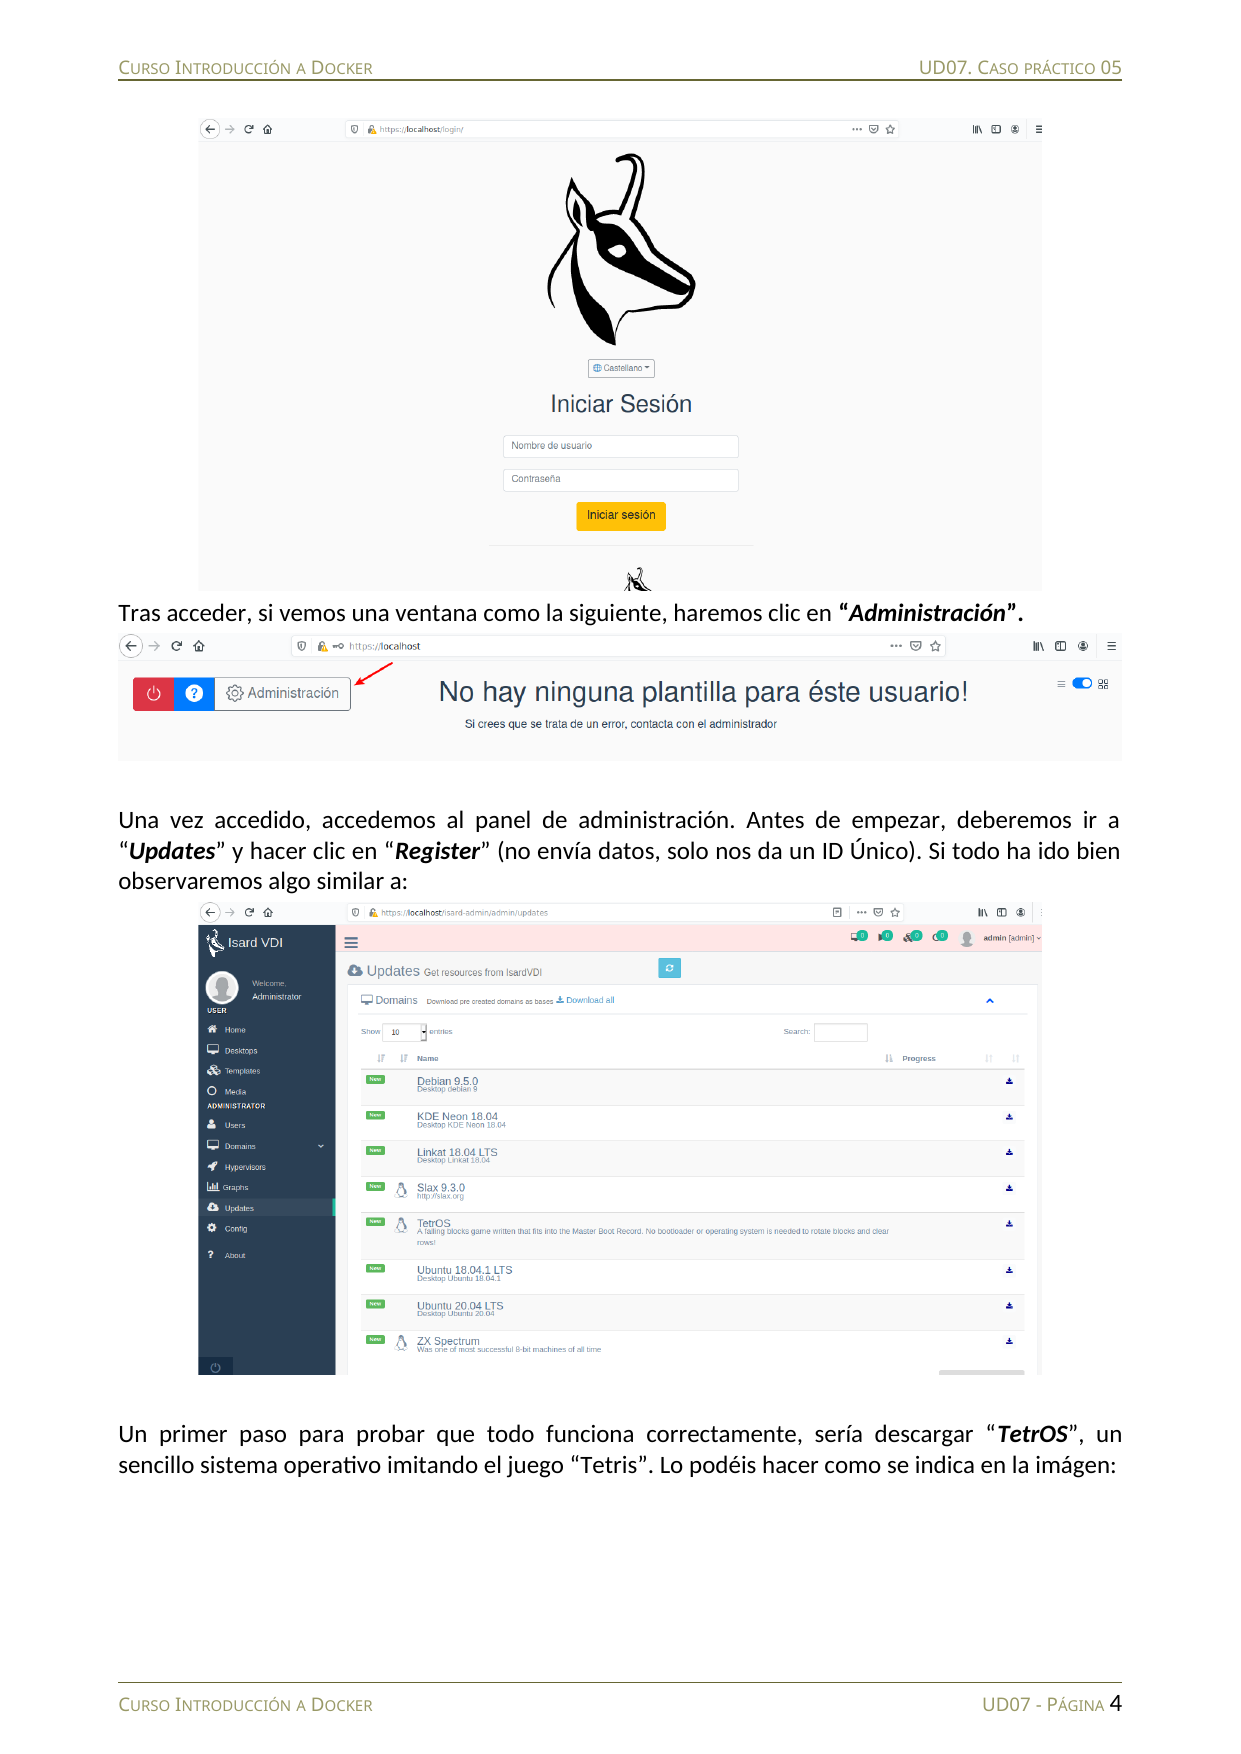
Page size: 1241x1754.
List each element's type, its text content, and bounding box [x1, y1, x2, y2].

picture [198, 902, 1042, 1375]
picture [118, 633, 1122, 761]
text Una vez accedido, accedemos al panel de administración. Antes de empezar, deberemos ir a “Updates” y hacer clic en “Register” (no envía datos, solo nos da un ID Único). Si todo ha ido bien observaremos algo similar a: [118, 804, 1122, 896]
text Un primer paso para probar que todo funciona correctamente, sería descargar “TetrOS”, un sencillo sistema operativo imitando el juego “Tetris”. Lo podéis hacer como se indica en la imágen: [118, 1418, 1122, 1479]
picture [198, 118, 1042, 591]
text Tras acceder, si vemos una ventana como la siguiente, haremos clic en “Administración”. [118, 597, 1122, 627]
